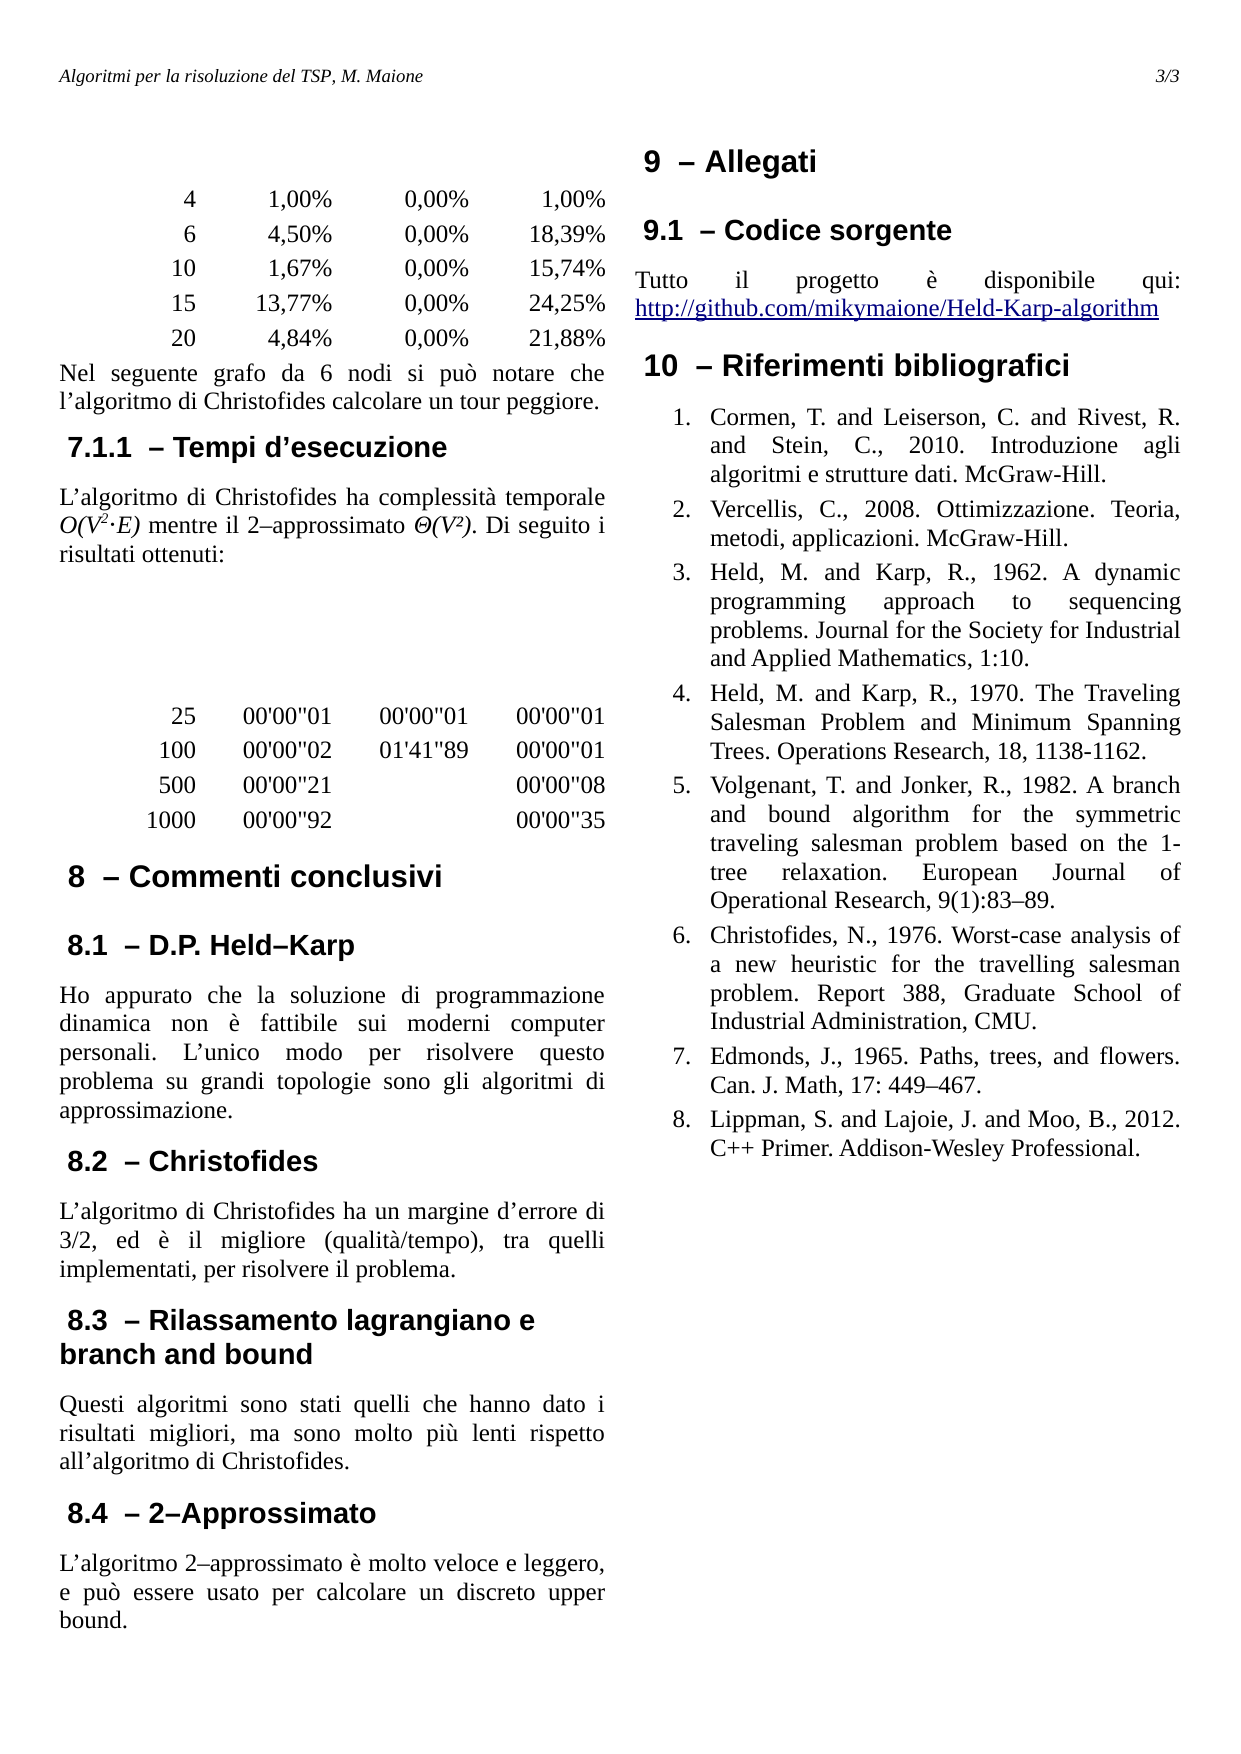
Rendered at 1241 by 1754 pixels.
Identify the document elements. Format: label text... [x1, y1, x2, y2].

table_cell 00'00"01 [469, 730, 605, 764]
table_header Nodi [59, 568, 196, 695]
subtitle 2–Approssimato [59, 1496, 605, 1529]
table_cell 13,77% [196, 282, 332, 317]
list Held, M. and Karp, R., 1970. The Traveling Salesman Problem and Minimum Spanning Trees. Operations Research, 18, 1138-1162. [672, 678, 1181, 764]
subtitle D.P. Held–Karp [59, 928, 605, 961]
table_cell 1000 [59, 799, 196, 833]
table_cell [332, 799, 469, 833]
table_cell 1,00% [469, 178, 605, 213]
table_cell 00'00"92 [196, 799, 332, 833]
subtitle Tempi d’esecuzione [59, 430, 605, 463]
table_header [59, 144, 196, 178]
table_cell 00'00"35 [469, 799, 605, 833]
table_cell 00'00"21 [196, 764, 332, 799]
list Vercellis, C., 2008. Ottimizzazione. Teoria, metodi, applicazioni. McGraw-Hill. [672, 494, 1181, 551]
table_cell [332, 764, 469, 799]
list Lippman, S. and Lajoie, J. and Moo, B., 2012. C++ Primer. Addison-Wesley Professional. [672, 1104, 1181, 1162]
table_cell 00'00"08 [469, 764, 605, 799]
table_cell 20 [59, 317, 196, 352]
table_cell 0,00% [332, 317, 469, 352]
table_cell 0,00% [332, 178, 469, 213]
table_cell 00'00"01 [196, 695, 332, 729]
table_cell Held–Karp [332, 603, 469, 695]
table_cell 00'00"02 [196, 730, 332, 764]
subtitle Rilassamento lagrangiano e branch and bound [59, 1303, 605, 1371]
table_cell 15 [59, 282, 196, 317]
table_cell 15,74% [469, 248, 605, 282]
text Tutto il progetto è disponibile qui: http://github.com/mikymaione/Held-Karp-algorithm [635, 265, 1181, 322]
text Nel seguente grafo da 6 nodi si può notare che l’algoritmo di Christofides calcolare un tour peggiore. [59, 358, 605, 415]
table_cell 500 [59, 764, 196, 799]
table_cell 100 [59, 730, 196, 764]
table_cell 21,88% [469, 317, 605, 352]
subtitle Allegati [635, 143, 1181, 179]
table_cell 4 [59, 178, 196, 213]
text L’algoritmo 2–approssimato è molto veloce e leggero, e può essere usato per calcolare un discreto upper bound. [59, 1548, 605, 1634]
table_cell 1,67% [196, 248, 332, 282]
table_cell 0,00% [332, 282, 469, 317]
table_cell 18,39% [469, 213, 605, 248]
table_cell [332, 144, 469, 178]
table_cell 25 [59, 695, 196, 729]
table_cell Christofides [196, 603, 332, 695]
list Cormen, T. and Leiserson, C. and Rivest, R. and Stein, C., 2010. Introduzione agli algoritmi e strutture dati. McGraw-Hill. [672, 402, 1181, 488]
list Held, M. and Karp, R., 1962. A dynamic programming approach to sequencing problems. Journal for the Society for Industrial and Applied Mathematics, 1:10. [672, 557, 1181, 672]
subtitle Christofides [59, 1144, 605, 1178]
table_cell 00'00"01 [469, 695, 605, 729]
table_cell 0,00% [332, 248, 469, 282]
table_cell 4,50% [196, 213, 332, 248]
table_cell 01'41"89 [332, 730, 469, 764]
table_cell 00'00"01 [332, 695, 469, 729]
table_cell 0,00% [332, 213, 469, 248]
subtitle Codice sorgente [635, 213, 1181, 246]
text L’algoritmo di Christofides ha un margine d’errore di 3/2, ed è il migliore (qualità/tempo), tra quelli implementati, per risolvere il problema. [59, 1196, 605, 1283]
table_cell o [469, 144, 605, 178]
table_cell 4,84% [196, 317, 332, 352]
table_cell 24,25% [469, 282, 605, 317]
table_cell 6 [59, 213, 196, 248]
subtitle Commenti conclusivi [59, 858, 605, 894]
list Edmonds, J., 1965. Paths, trees, and flowers. Can. J. Math, 17: 449–467. [672, 1041, 1181, 1098]
list Christofides, N., 1976. Worst-case analysis of a new heuristic for the travelling salesman problem. Report 388, Graduate School of Industrial Administration, CMU. [672, 920, 1181, 1035]
text Questi algoritmi sono stati quelli che hanno dato i risultati migliori, ma sono molto più lenti rispetto all’algoritmo di Christofides. [59, 1389, 605, 1475]
table_cell 2–approssimato [469, 603, 605, 695]
table_cell 10 [59, 248, 196, 282]
subtitle Riferimenti bibliografici [635, 347, 1181, 383]
text L’algoritmo di Christofides ha complessità temporale O(V2⋅E) mentre il 2–approssimato Θ(V²). Di seguito i risultati ottenuti: [59, 482, 605, 568]
table_cell [196, 144, 332, 178]
table_cell 1,00% [196, 178, 332, 213]
table_header Tempo d’esecuzione [196, 568, 605, 603]
list Volgenant, T. and Jonker, R., 1982. A branch and bound algorithm for the symmetric traveling salesman problem based on the 1-tree relaxation. European Journal of Operational Research, 9(1):83–89. [672, 770, 1181, 914]
text Ho appurato che la soluzione di programmazione dinamica non è fattibile sui moderni computer personali. L’unico modo per risolvere questo problema su grandi topologie sono gli algoritmi di approssimazione. [59, 980, 605, 1123]
